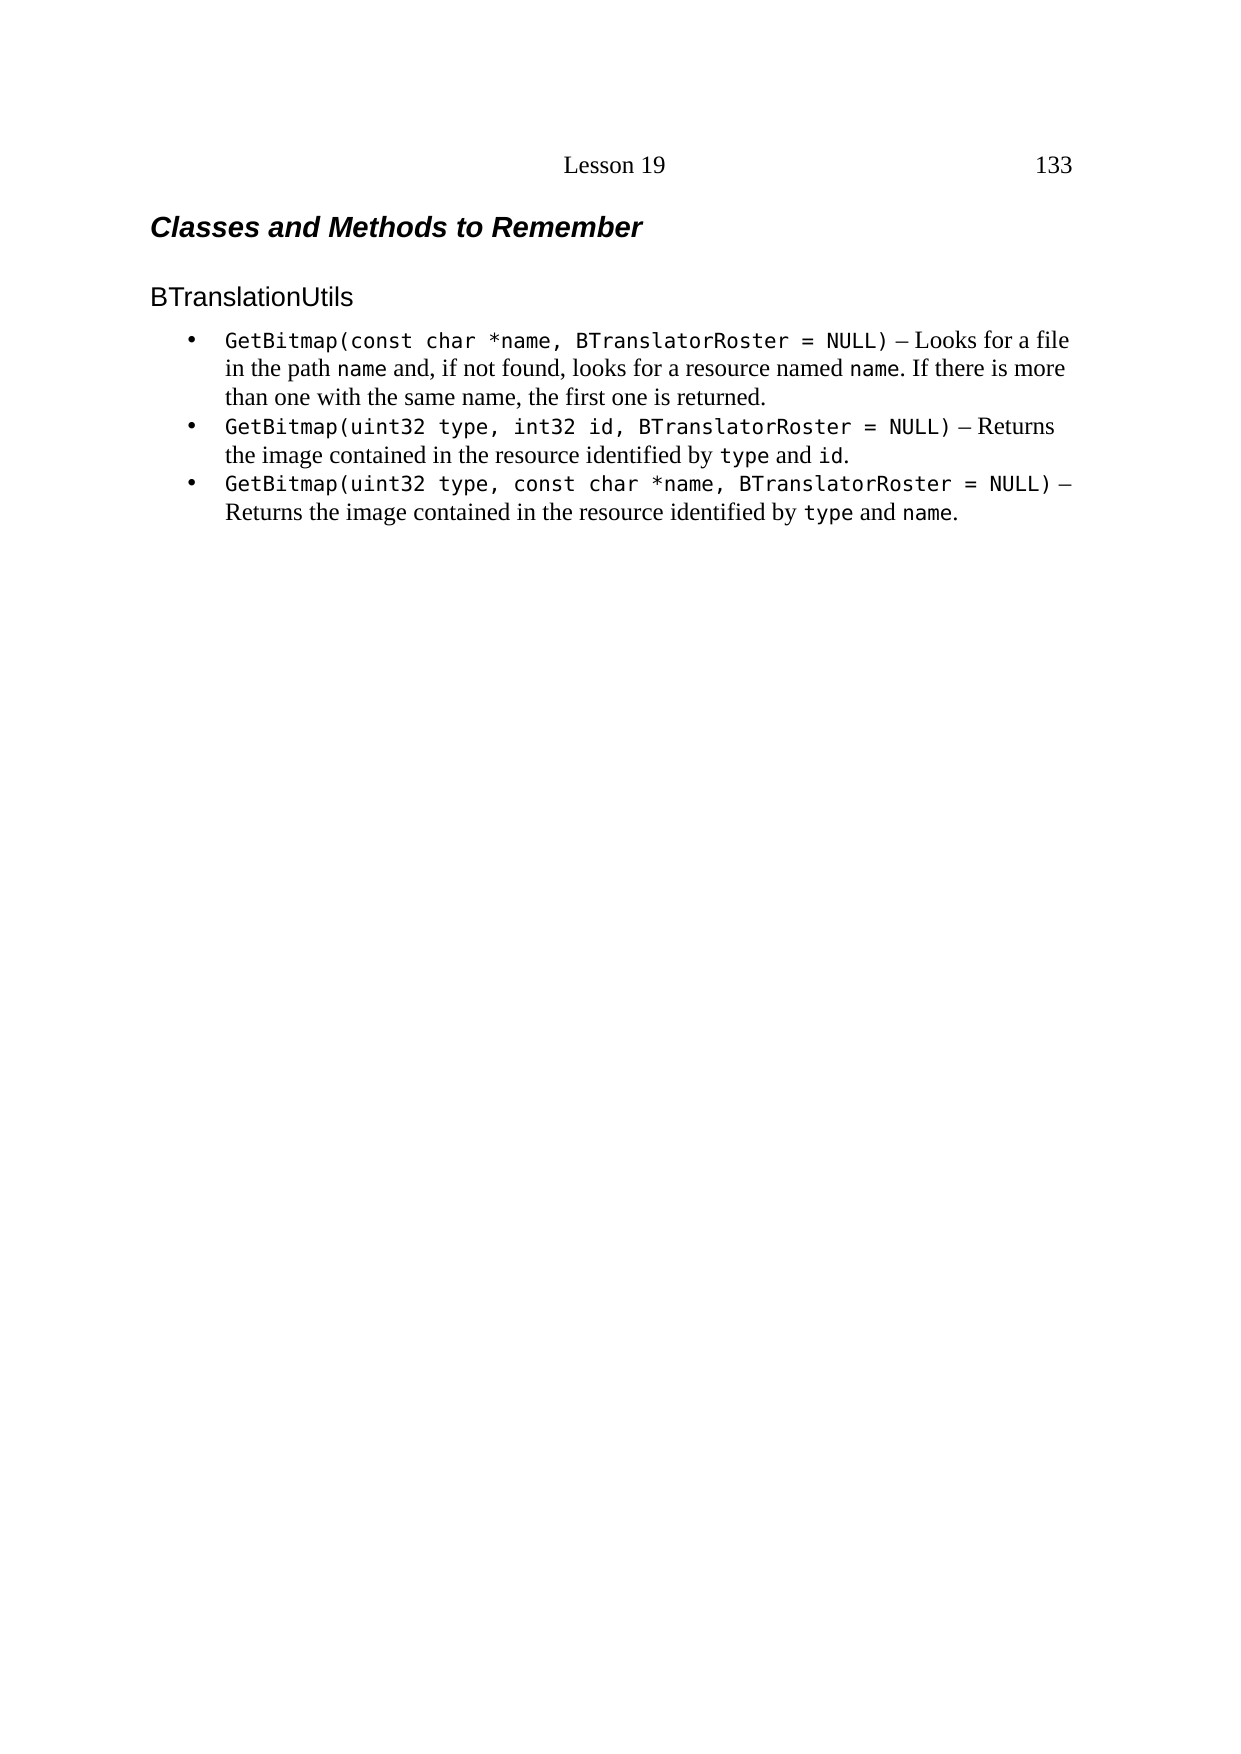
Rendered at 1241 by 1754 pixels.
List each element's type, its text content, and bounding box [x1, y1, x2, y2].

list GetBitmap(uint32 type, const char *name, BTranslatorRoster = NULL) – Returns the image contained in the resource identified by type and name. [187, 468, 1091, 526]
subtitle Classes and Methods to Remember [150, 210, 1091, 243]
list GetBitmap(const char *name, BTranslatorRoster = NULL) – Looks for a file in the path name and, if not found, looks for a resource named name. If there is more than one with the same name, the first one is returned. [187, 325, 1091, 411]
list GetBitmap(uint32 type, int32 id, BTranslatorRoster = NULL) – Returns the image contained in the resource identified by type and id. [187, 411, 1091, 468]
subtitle BTranslationUtils [150, 281, 1091, 312]
